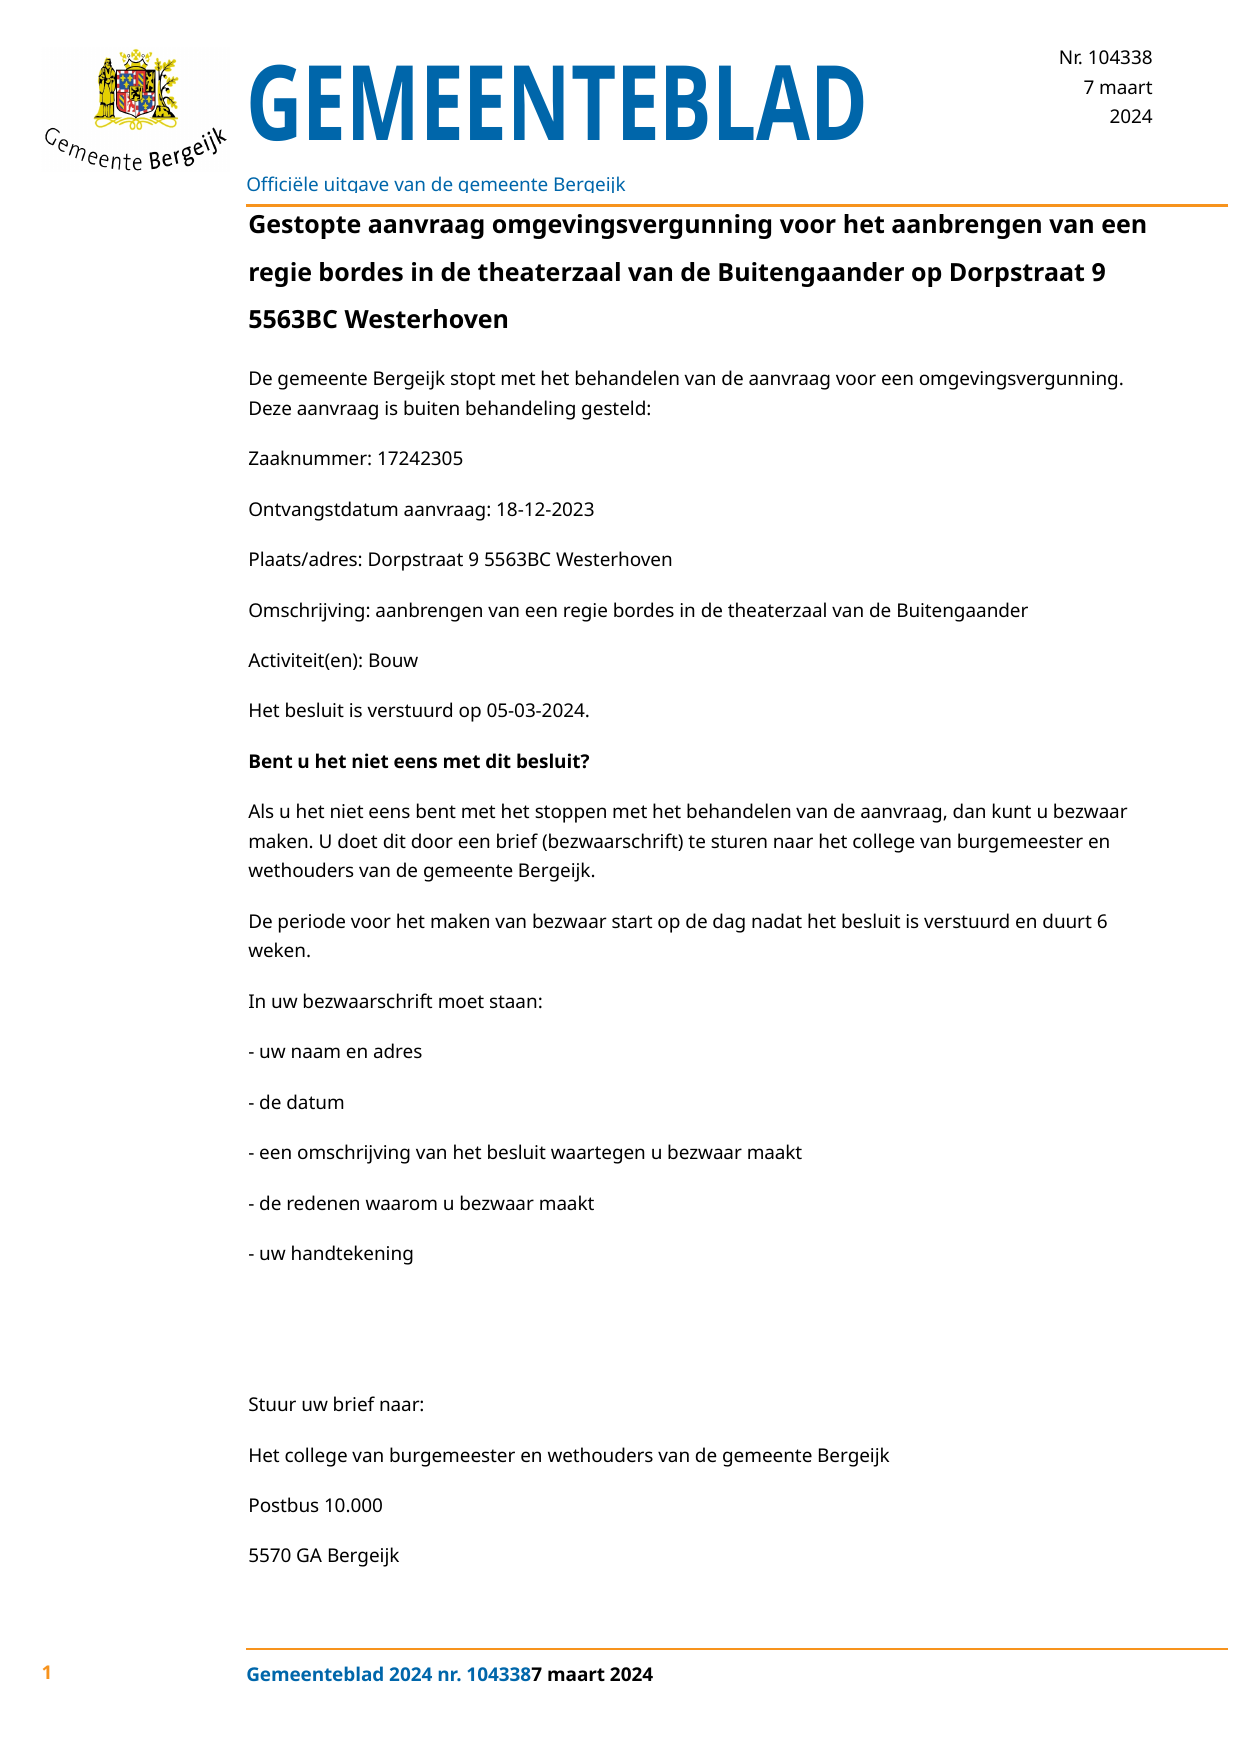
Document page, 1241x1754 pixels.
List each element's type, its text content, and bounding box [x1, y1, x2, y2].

text - een omschrijving van het besluit waartegen u bezwaar maakt [248, 1139, 1152, 1165]
text - de datum [248, 1089, 1152, 1114]
text Gestopte aanvraag omgevingsvergunning voor het aanbrengen van een regie bordes in de theaterzaal van de Buitengaander op Dorpstraat 9 5563BC Westerhoven [248, 207, 1152, 336]
text Bent u het niet eens met dit besluit? [248, 748, 1152, 774]
picture [41, 47, 231, 172]
text Zaaknummer: 17242305 [248, 446, 1152, 471]
text Postbus 10.000 [248, 1492, 1152, 1518]
text De gemeente Bergeijk stopt met het behandelen van de aanvraag voor een omgevingsvergunning. Deze aanvraag is buiten behandeling gesteld: [248, 366, 1152, 421]
text Plaats/adres: Dorpstraat 9 5563BC Westerhoven [248, 546, 1152, 572]
text Het besluit is verstuurd op 05-03-2024. [248, 698, 1152, 723]
text Activiteit(en): Bouw [248, 647, 1152, 673]
text Stuur uw brief naar: [248, 1391, 1152, 1417]
text Ontvangstdatum aanvraag: 18-12-2023 [248, 496, 1152, 522]
text - uw naam en adres [248, 1038, 1152, 1064]
text Als u het niet eens bent met het stoppen met het behandelen van de aanvraag, dan kunt u bezwaar maken. U doet dit door een brief (bezwaarschrift) te sturen naar het college van burgemeester en wethouders van de gemeente Bergeijk. [248, 798, 1152, 883]
text - uw handtekening [248, 1240, 1152, 1266]
text In uw bezwaarschrift moet staan: [248, 988, 1152, 1014]
text De periode voor het maken van bezwaar start op de dag nadat het besluit is verstuurd en duurt 6 weken. [248, 908, 1152, 963]
text Het college van burgemeester en wethouders van de gemeente Bergeijk [248, 1442, 1152, 1467]
text 5570 GA Bergeijk [248, 1543, 1152, 1568]
text Omschrijving: aanbrengen van een regie bordes in de theaterzaal van de Buitengaander [248, 597, 1152, 622]
text - de redenen waarom u bezwaar maakt [248, 1190, 1152, 1215]
